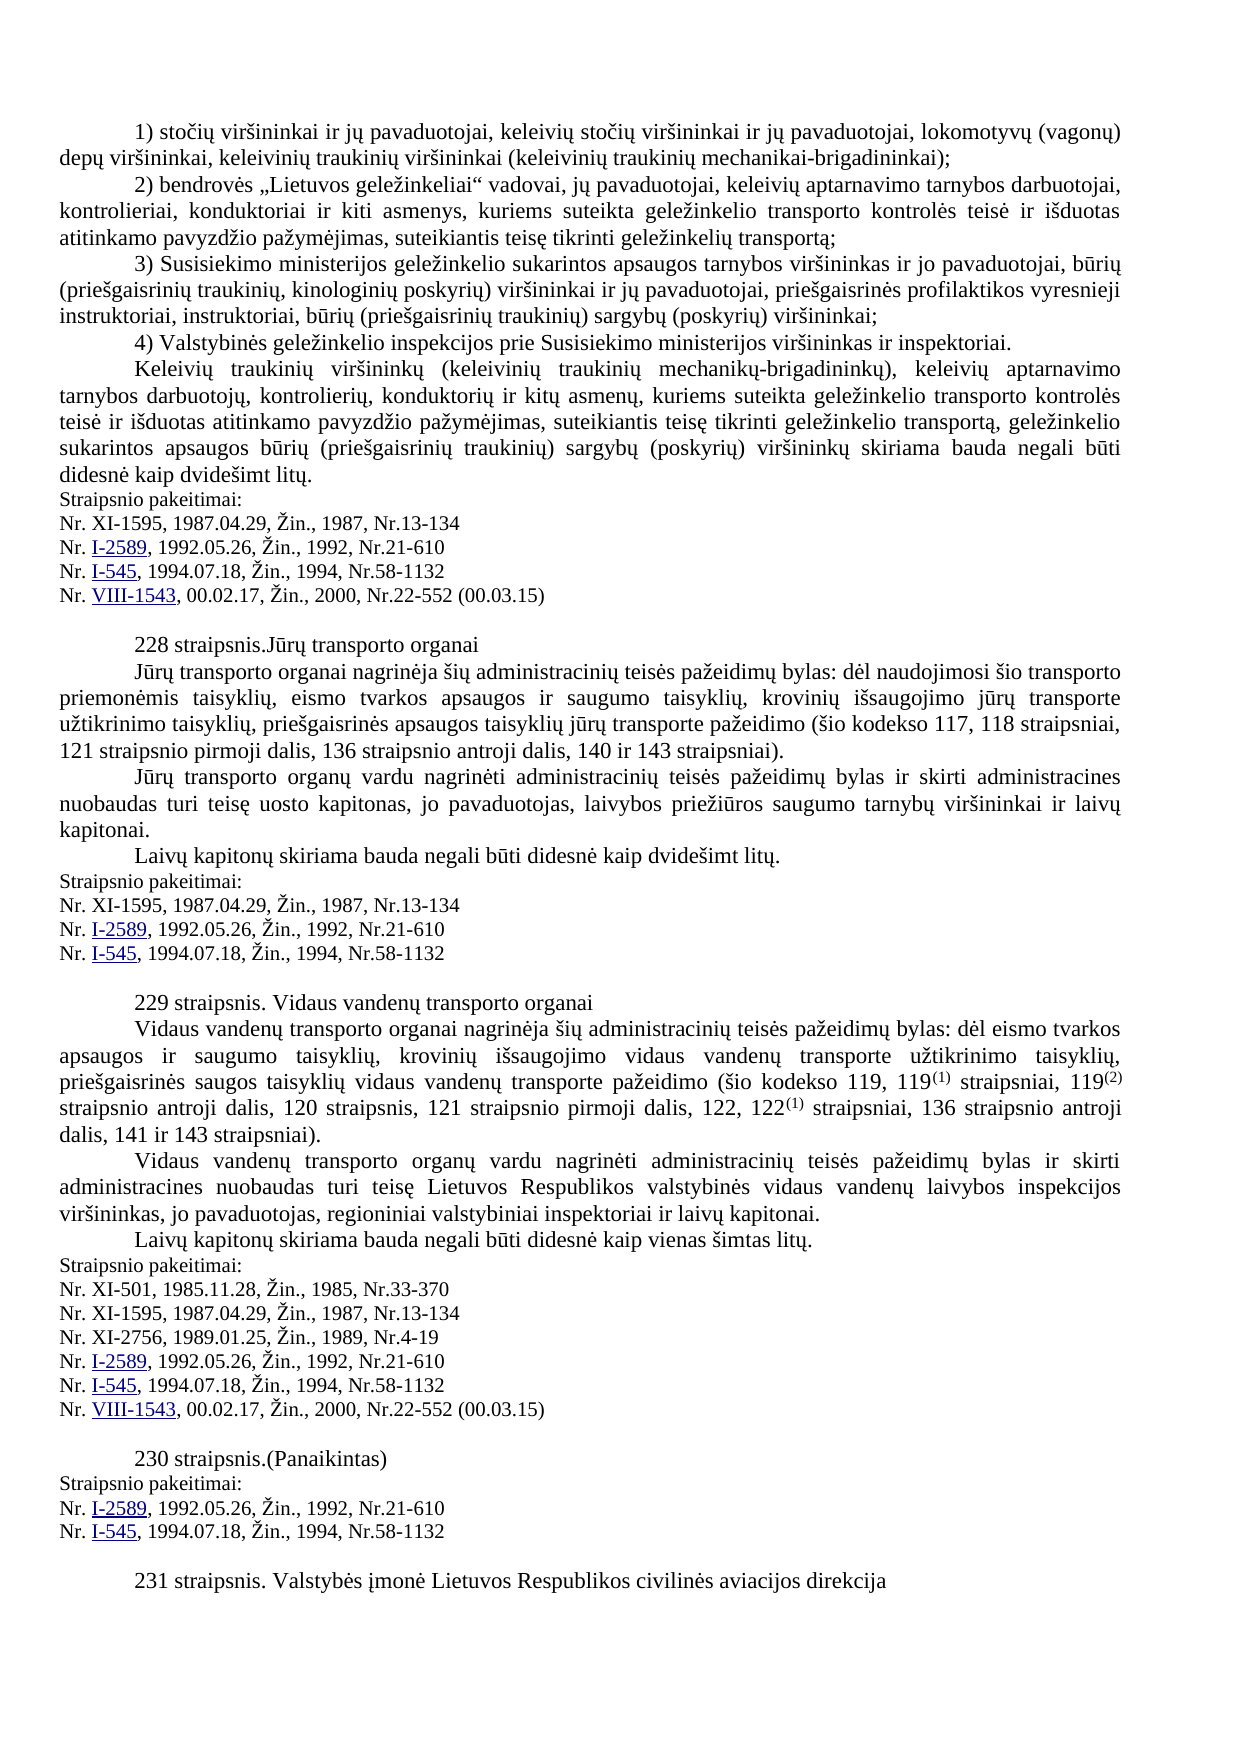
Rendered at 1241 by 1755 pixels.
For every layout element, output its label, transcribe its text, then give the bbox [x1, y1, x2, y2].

text Laivų kapitonų skiriama bauda negali būti didesnė kaip dvidešimt litų. [59, 842, 1122, 869]
text Nr. I-2589, 1992.05.26, Žin., 1992, Nr.21-610 [59, 1495, 1122, 1519]
text Nr. XI-1595, 1987.04.29, Žin., 1987, Nr.13-134 [59, 1301, 1122, 1325]
text Straipsnio pakeitimai: [59, 869, 1122, 893]
text Straipsnio pakeitimai: [59, 1252, 1122, 1277]
text Straipsnio pakeitimai: [59, 487, 1122, 511]
text Nr. I-2589, 1992.05.26, Žin., 1992, Nr.21-610 [59, 1349, 1122, 1373]
text 231 straipsnis. Valstybės įmonė Lietuvos Respublikos civilinės aviacijos direkcija [134, 1568, 1122, 1594]
text Jūrų transporto organai nagrinėja šių administracinių teisės pažeidimų bylas: dėl naudojimosi šio transporto priemonėmis taisyklių, eismo tvarkos apsaugos ir saugumo taisyklių, krovinių išsaugojimo jūrų transporte užtikrinimo taisyklių, priešgaisrinės apsaugos taisyklių jūrų transporte pažeidimo (šio kodekso 117, 118 straipsniai, 121 straipsnio pirmoji dalis, 136 straipsnio antroji dalis, 140 ir 143 straipsniai). [59, 658, 1122, 763]
text Nr. I-545, 1994.07.18, Žin., 1994, Nr.58-1132 [59, 559, 1122, 583]
text Nr. XI-501, 1985.11.28, Žin., 1985, Nr.33-370 [59, 1277, 1122, 1301]
text Straipsnio pakeitimai: [59, 1471, 1122, 1495]
text Vidaus vandenų transporto organų vardu nagrinėti administracinių teisės pažeidimų bylas ir skirti administracines nuobaudas turi teisę Lietuvos Respublikos valstybinės vidaus vandenų laivybos inspekcijos viršininkas, jo pavaduotojas, regioniniai valstybiniai inspektoriai ir laivų kapitonai. [59, 1147, 1122, 1226]
text Vidaus vandenų transporto organai nagrinėja šių administracinių teisės pažeidimų bylas: dėl eismo tvarkos apsaugos ir saugumo taisyklių, krovinių išsaugojimo vidaus vandenų transporte užtikrinimo taisyklių, priešgaisrinės saugos taisyklių vidaus vandenų transporte pažeidimo (šio kodekso 119, 119(1) straipsniai, 119(2) straipsnio antroji dalis, 120 straipsnis, 121 straipsnio pirmoji dalis, 122, 122(1) straipsniai, 136 straipsnio antroji dalis, 141 ir 143 straipsniai). [59, 1015, 1122, 1147]
text 229 straipsnis. Vidaus vandenų transporto organai [59, 989, 1122, 1015]
text 228 straipsnis.Jūrų transporto organai [59, 631, 1122, 658]
text Jūrų transporto organų vardu nagrinėti administracinių teisės pažeidimų bylas ir skirti administracines nuobaudas turi teisę uosto kapitonas, jo pavaduotojas, laivybos priežiūros saugumo tarnybų viršininkai ir laivų kapitonai. [59, 763, 1122, 842]
text 1) stočių viršininkai ir jų pavaduotojai, keleivių stočių viršininkai ir jų pavaduotojai, lokomotyvų (vagonų) depų viršininkai, keleivinių traukinių viršininkai (keleivinių traukinių mechanikai-brigadininkai); [59, 118, 1122, 171]
text Nr. I-2589, 1992.05.26, Žin., 1992, Nr.21-610 [59, 535, 1122, 559]
text Keleivių traukinių viršininkų (keleivinių traukinių mechanikų-brigadininkų), keleivių aptarnavimo tarnybos darbuotojų, kontrolierių, konduktorių ir kitų asmenų, kuriems suteikta geležinkelio transporto kontrolės teisė ir išduotas atitinkamo pavyzdžio pažymėjimas, suteikiantis teisę tikrinti geležinkelio transportą, geležinkelio sukarintos apsaugos būrių (priešgaisrinių traukinių) sargybų (poskyrių) viršininkų skiriama bauda negali būti didesnė kaip dvidešimt litų. [59, 355, 1122, 487]
text Nr. I-545, 1994.07.18, Žin., 1994, Nr.58-1132 [59, 1519, 1122, 1543]
text Nr. VIII-1543, 00.02.17, Žin., 2000, Nr.22-552 (00.03.15) [59, 1397, 1122, 1421]
text Nr. XI-2756, 1989.01.25, Žin., 1989, Nr.4-19 [59, 1325, 1122, 1349]
text Nr. I-545, 1994.07.18, Žin., 1994, Nr.58-1132 [59, 1373, 1122, 1397]
text Nr. VIII-1543, 00.02.17, Žin., 2000, Nr.22-552 (00.03.15) [59, 583, 1122, 607]
text Laivų kapitonų skiriama bauda negali būti didesnė kaip vienas šimtas litų. [59, 1226, 1122, 1252]
text Nr. XI-1595, 1987.04.29, Žin., 1987, Nr.13-134 [59, 511, 1122, 535]
text Nr. I-545, 1994.07.18, Žin., 1994, Nr.58-1132 [59, 941, 1122, 965]
text Nr. XI-1595, 1987.04.29, Žin., 1987, Nr.13-134 [59, 893, 1122, 917]
text Nr. I-2589, 1992.05.26, Žin., 1992, Nr.21-610 [59, 917, 1122, 941]
text 4) Valstybinės geležinkelio inspekcijos prie Susisiekimo ministerijos viršininkas ir inspektoriai. [59, 329, 1122, 355]
text 3) Susisiekimo ministerijos geležinkelio sukarintos apsaugos tarnybos viršininkas ir jo pavaduotojai, būrių (priešgaisrinių traukinių, kinologinių poskyrių) viršininkai ir jų pavaduotojai, priešgaisrinės profilaktikos vyresnieji instruktoriai, instruktoriai, būrių (priešgaisrinių traukinių) sargybų (poskyrių) viršininkai; [59, 250, 1122, 329]
text 2) bendrovės „Lietuvos geležinkeliai“ vadovai, jų pavaduotojai, keleivių aptarnavimo tarnybos darbuotojai, kontrolieriai, konduktoriai ir kiti asmenys, kuriems suteikta geležinkelio transporto kontrolės teisė ir išduotas atitinkamo pavyzdžio pažymėjimas, suteikiantis teisę tikrinti geležinkelių transportą; [59, 171, 1122, 250]
text 230 straipsnis.(Panaikintas) [59, 1445, 1122, 1471]
